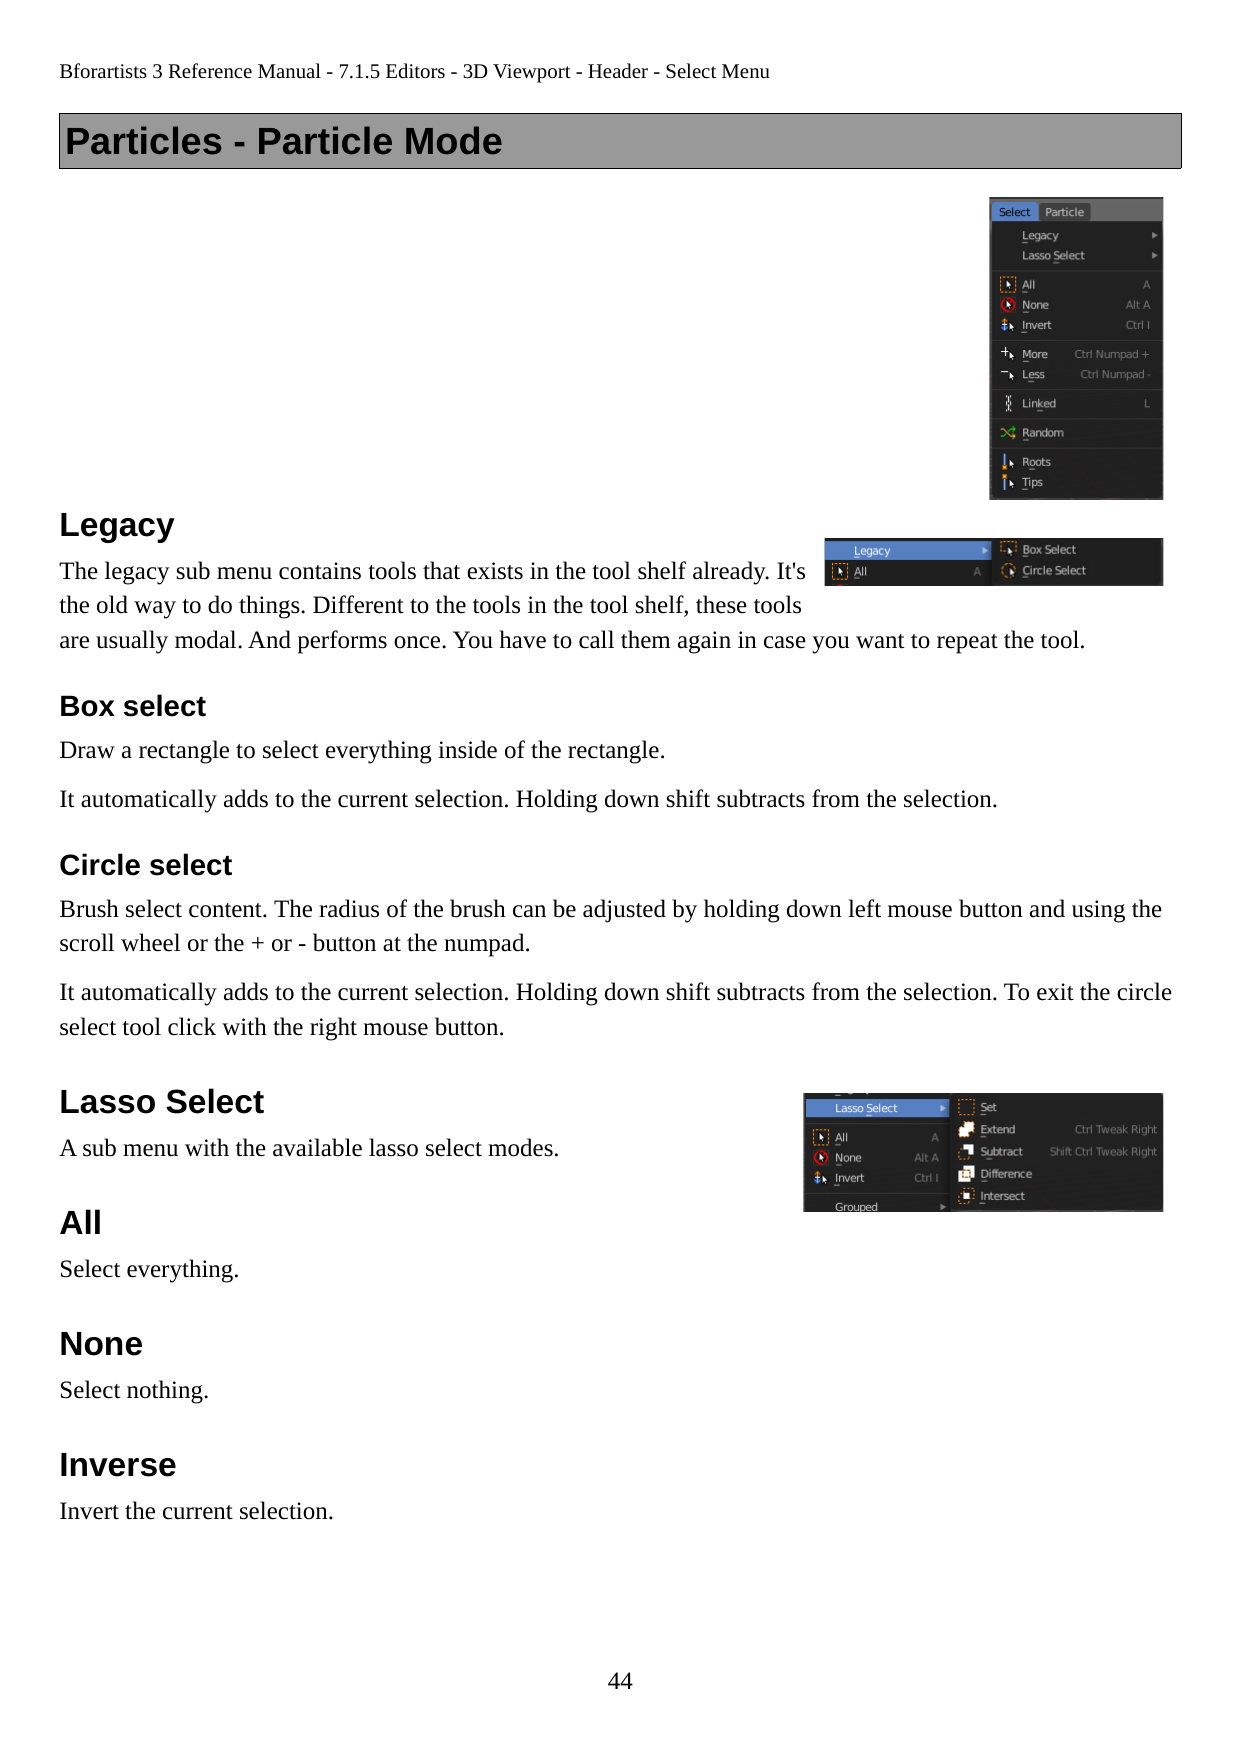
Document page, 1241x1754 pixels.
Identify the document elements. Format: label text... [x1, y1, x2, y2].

subtitle Legacy [59, 505, 1181, 544]
text A sub menu with the available lasso select modes. [59, 1133, 803, 1162]
text Select nothing. [59, 1375, 1181, 1404]
subtitle Circle select [59, 848, 1181, 881]
text It automatically adds to the current selection. Holding down shift subtracts from the selection. [59, 784, 1181, 813]
table_header Particles - Particle Mode [60, 114, 1181, 168]
picture [803, 1093, 1164, 1212]
subtitle Box select [59, 689, 1181, 722]
picture [989, 197, 1164, 500]
picture [824, 538, 1164, 586]
subtitle None [59, 1324, 1181, 1363]
text Brush select content. The radius of the brush can be adjusted by holding down left mouse button and using the scroll wheel or the + or - button at the numpad. [59, 894, 1181, 957]
subtitle Inverse [59, 1445, 1181, 1484]
text The legacy sub menu contains tools that exists in the tool shelf already. It's the old way to do things. Different to the tools in the tool shelf, these tools are usually modal. And performs once. You have to call them again in case you want to repeat the tool. [59, 556, 1181, 654]
text Select everything. [59, 1254, 1181, 1283]
text Invert the current selection. [59, 1496, 1181, 1525]
text It automatically adds to the current selection. Holding down shift subtracts from the selection. To exit the circle select tool click with the right mouse button. [59, 977, 1181, 1041]
subtitle Lasso Select [59, 1082, 1181, 1121]
text Draw a rectangle to select everything inside of the rectangle. [59, 735, 1181, 764]
subtitle All [59, 1203, 1181, 1242]
